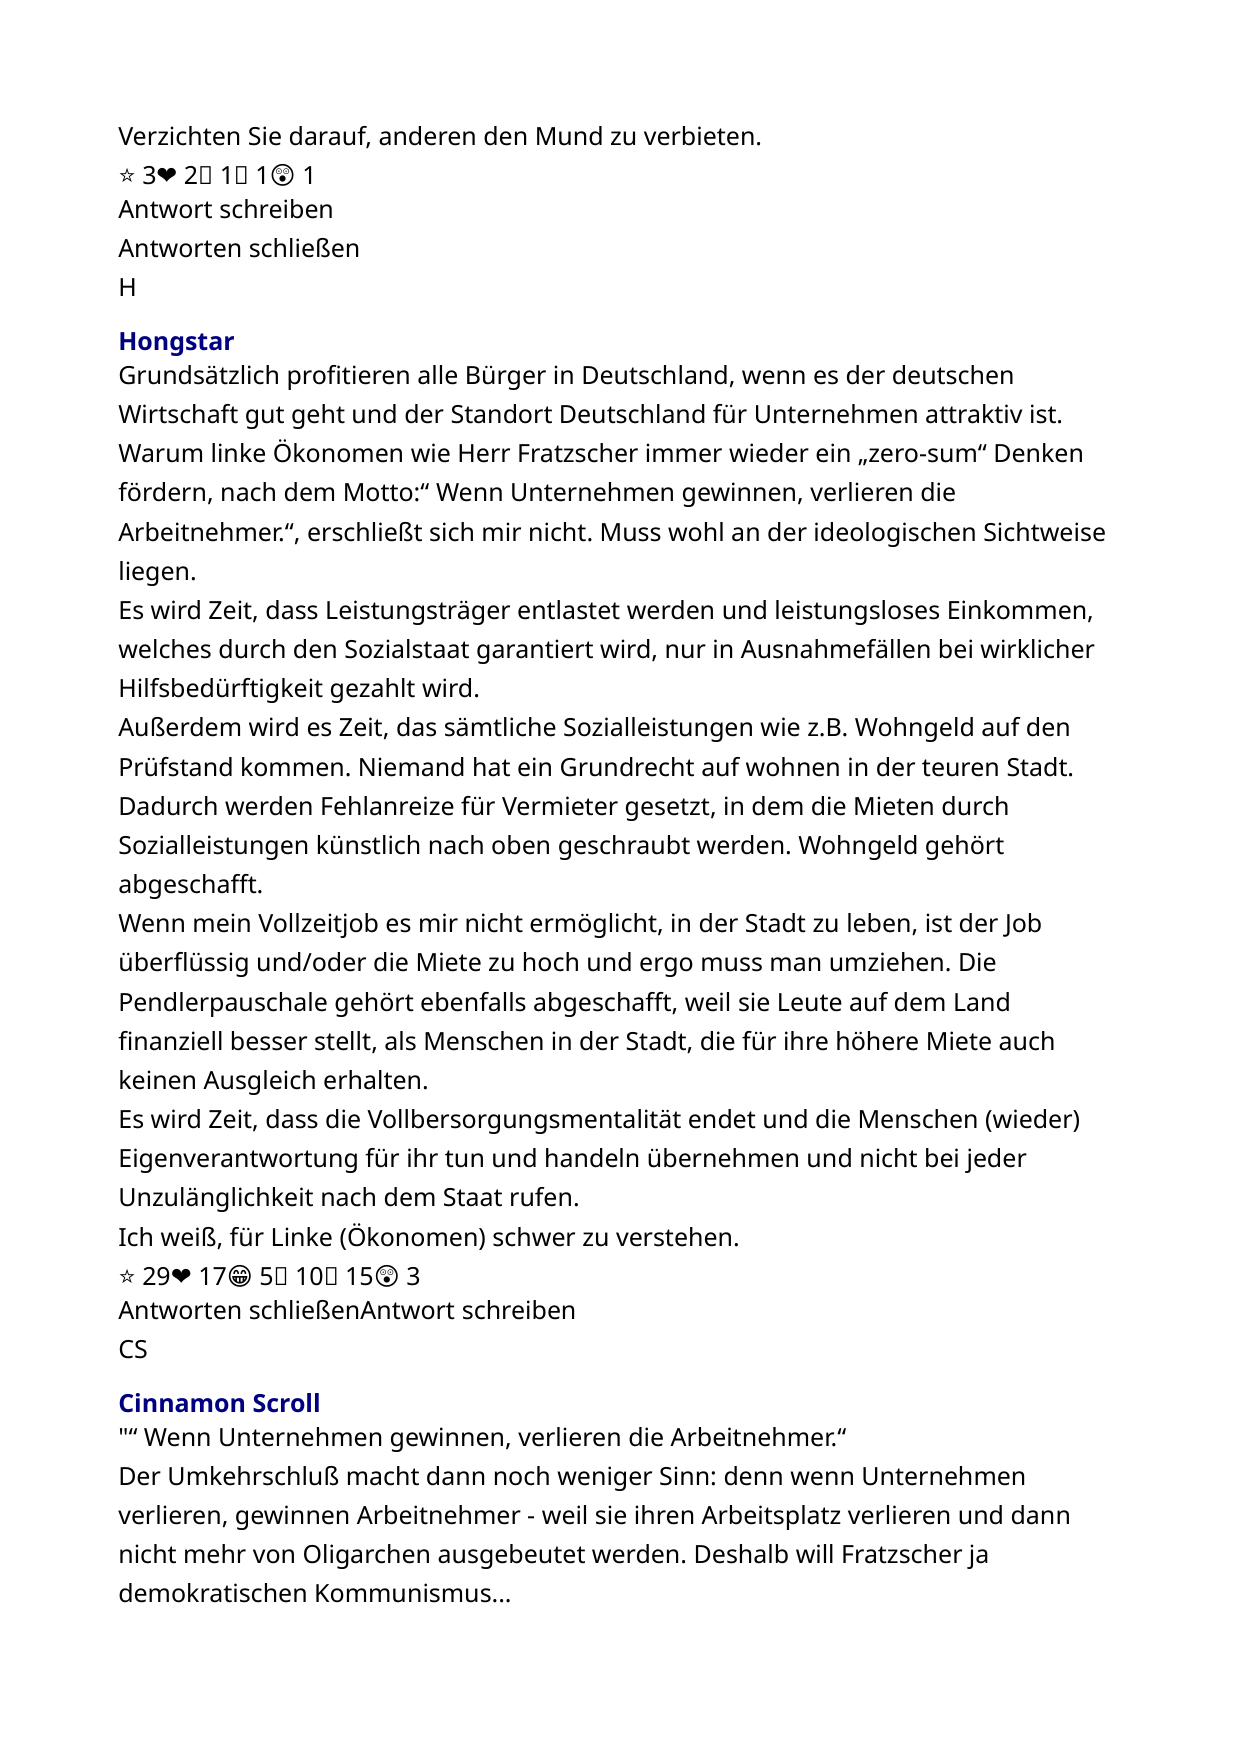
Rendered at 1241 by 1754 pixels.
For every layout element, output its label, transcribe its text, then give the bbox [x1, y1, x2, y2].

text Ich weiß, für Linke (Ökonomen) schwer zu verstehen. [118, 1219, 1122, 1253]
text Antwort schreiben [118, 191, 1122, 225]
text Antworten schließenAntwort schreiben [118, 1292, 1122, 1326]
text Verzichten Sie darauf, anderen den Mund zu verbieten. [118, 118, 1122, 152]
text ⭐️ 29❤️ 17😁 5🙁 10🤨 15😲 3 [118, 1258, 1122, 1292]
text H [118, 270, 1122, 304]
text CS [118, 1332, 1122, 1366]
text "“ Wenn Unternehmen gewinnen, verlieren die Arbeitnehmer.“ [118, 1419, 1122, 1453]
text ⭐️ 3❤️ 2🙁 1🤨 1😲 1 [118, 157, 1122, 191]
text Außerdem wird es Zeit, das sämtliche Sozialleistungen wie z.B. Wohngeld auf den Prüfstand kommen. Niemand hat ein Grundrecht auf wohnen in der teuren Stadt. Dadurch werden Fehlanreize für Vermieter gesetzt, in dem die Mieten durch Sozialleistungen künstlich nach oben geschraubt werden. Wohngeld gehört abgeschafft. [118, 710, 1122, 901]
text Warum linke Ökonomen wie Herr Fratzscher immer wieder ein „zero-sum“ Denken fördern, nach dem Motto:“ Wenn Unternehmen gewinnen, verlieren die Arbeitnehmer.“, erschließt sich mir nicht. Muss wohl an der ideologischen Sichtweise liegen. [118, 436, 1122, 587]
text Es wird Zeit, dass Leistungsträger entlastet werden und leistungsloses Einkommen, welches durch den Sozialstaat garantiert wird, nur in Ausnahmefällen bei wirklicher Hilfsbedürftigkeit gezahlt wird. [118, 592, 1122, 705]
text Antworten schließen [118, 231, 1122, 264]
text Der Umkehrschluß macht dann noch weniger Sinn: denn wenn Unternehmen verlieren, gewinnen Arbeitnehmer - weil sie ihren Arbeitsplatz verlieren und dann nicht mehr von Oligarchen ausgebeutet werden. Deshalb will Fratzscher ja demokratischen Kommunismus... [118, 1458, 1122, 1610]
text Wenn mein Vollzeitjob es mir nicht ermöglicht, in der Stadt zu leben, ist der Job überflüssig und/oder die Miete zu hoch und ergo muss man umziehen. Die Pendlerpauschale gehört ebenfalls abgeschafft, weil sie Leute auf dem Land finanziell besser stellt, als Menschen in der Stadt, die für ihre höhere Miete auch keinen Ausgleich erhalten. [118, 906, 1122, 1097]
text Es wird Zeit, dass die Vollbersorgungsmentalität endet und die Menschen (wieder) Eigenverantwortung für ihr tun und handeln übernehmen und nicht bei jeder Unzulänglichkeit nach dem Staat rufen. [118, 1102, 1122, 1214]
subtitle Cinnamon Scroll [118, 1385, 1122, 1419]
text Grundsätzlich profitieren alle Bürger in Deutschland, wenn es der deutschen Wirtschaft gut geht und der Standort Deutschland für Unternehmen attraktiv ist. [118, 357, 1122, 431]
subtitle Hongstar [118, 323, 1122, 357]
